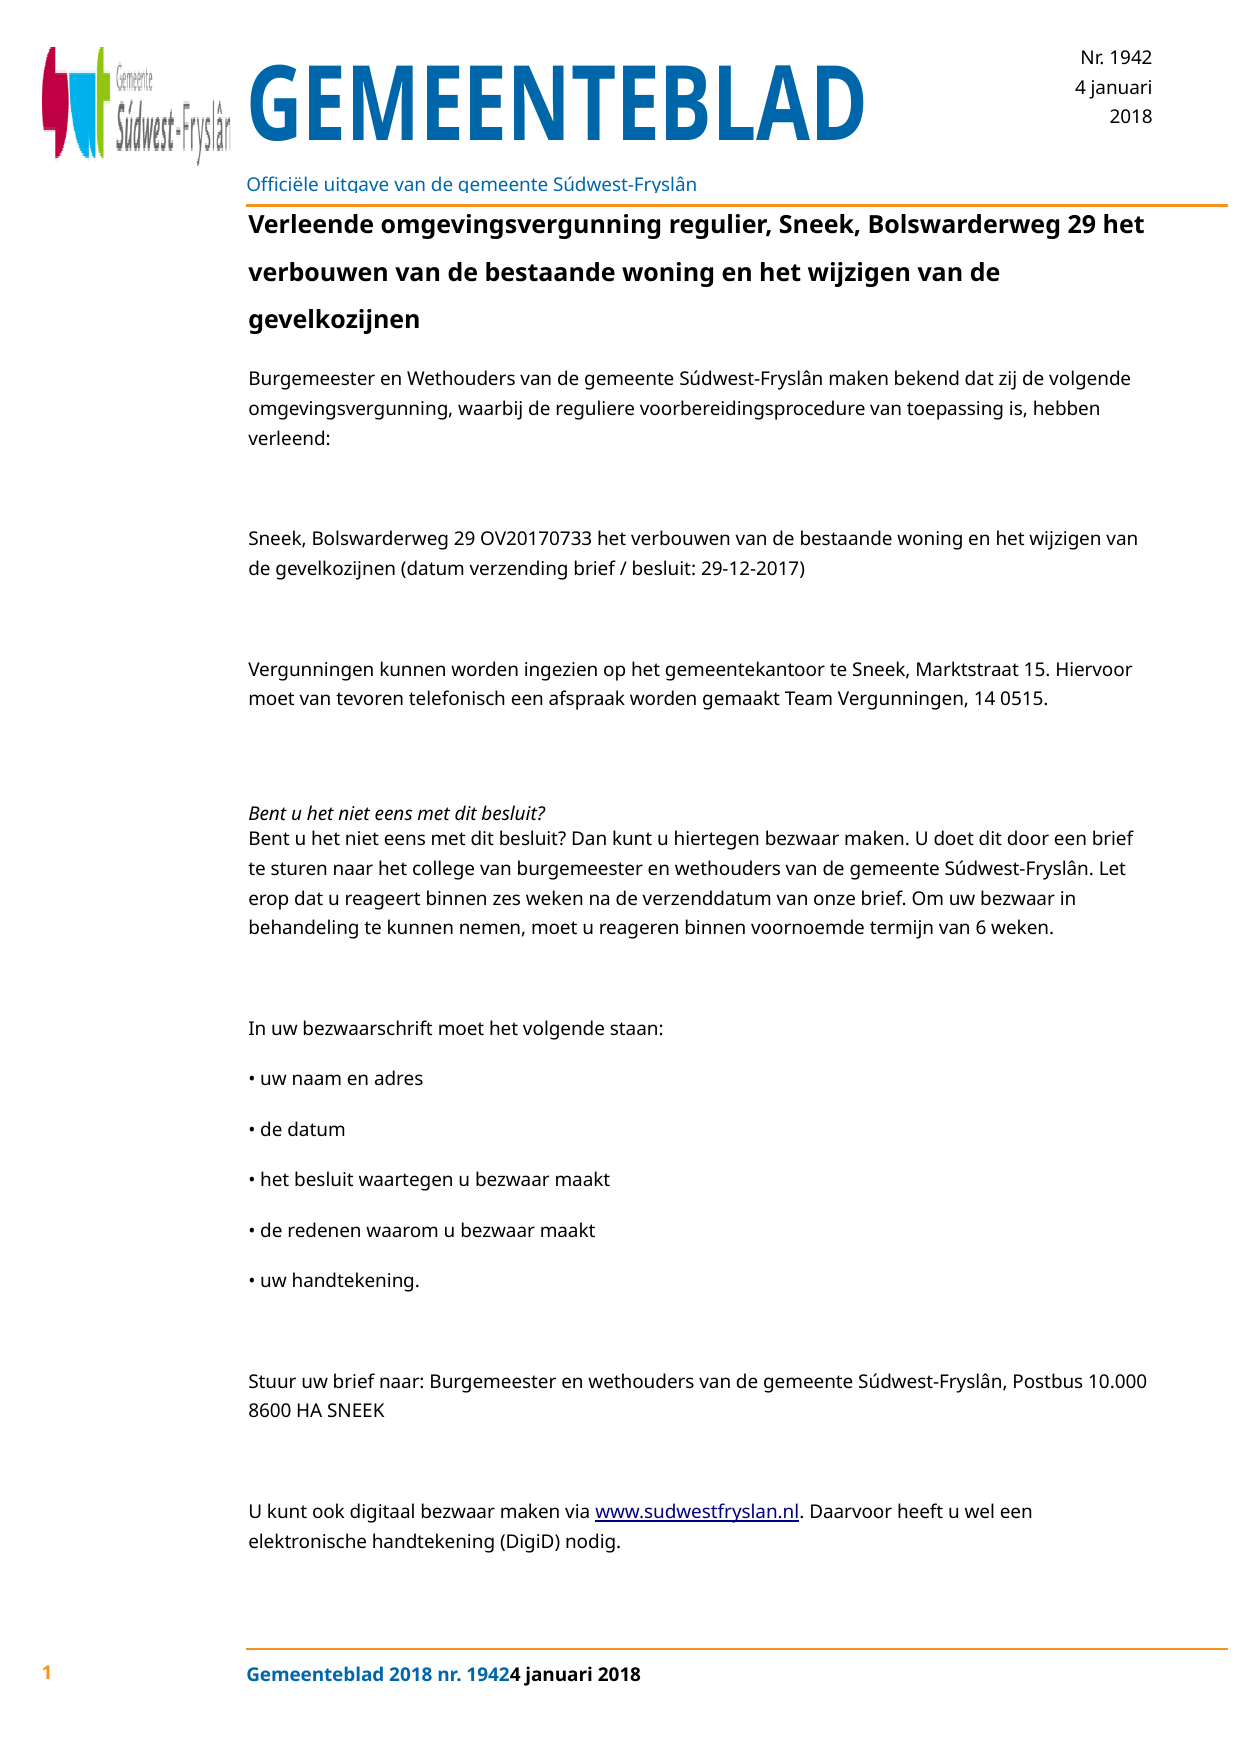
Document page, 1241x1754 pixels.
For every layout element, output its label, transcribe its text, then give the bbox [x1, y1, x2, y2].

text Bent u het niet eens met dit besluit? [248, 800, 1152, 826]
text • de datum [248, 1116, 1152, 1142]
text Vergunningen kunnen worden ingezien op het gemeentekantoor te Sneek, Marktstraat 15. Hiervoor moet van tevoren telefonisch een afspraak worden gemaakt Team Vergunningen, 14 0515. [248, 656, 1152, 711]
text In uw bezwaarschrift moet het volgende staan: [248, 1015, 1152, 1041]
picture [41, 47, 231, 172]
text U kunt ook digitaal bezwaar maken via www.sudwestfryslan.nl. Daarvoor heeft u wel een elektronische handtekening (DigiD) nodig. [248, 1498, 1152, 1554]
text • uw handtekening. [248, 1267, 1152, 1293]
text • het besluit waartegen u bezwaar maakt [248, 1166, 1152, 1192]
text Stuur uw brief naar: Burgemeester en wethouders van de gemeente Súdwest-Fryslân, Postbus 10.000 8600 HA SNEEK [248, 1368, 1152, 1423]
text Burgemeester en Wethouders van de gemeente Súdwest-Fryslân maken bekend dat zij de volgende omgevingsvergunning, waarbij de reguliere voorbereidingsprocedure van toepassing is, hebben verleend: [248, 366, 1152, 450]
text Verleende omgevingsvergunning regulier, Sneek, Bolswarderweg 29 het verbouwen van de bestaande woning en het wijzigen van de gevelkozijnen [248, 207, 1152, 336]
text Bent u het niet eens met dit besluit? Dan kunt u hiertegen bezwaar maken. U doet dit door een brief te sturen naar het college van burgemeester en wethouders van de gemeente Súdwest-Fryslân. Let erop dat u reageert binnen zes weken na de verzenddatum van onze brief. Om uw bezwaar in behandeling te kunnen nemen, moet u reageren binnen voornoemde termijn van 6 weken. [248, 826, 1152, 940]
text • uw naam en adres [248, 1066, 1152, 1091]
text • de redenen waarom u bezwaar maakt [248, 1217, 1152, 1243]
text Sneek, Bolswarderweg 29 OV20170733 het verbouwen van de bestaande woning en het wijzigen van de gevelkozijnen (datum verzending brief / besluit: 29-12-2017) [248, 526, 1152, 581]
